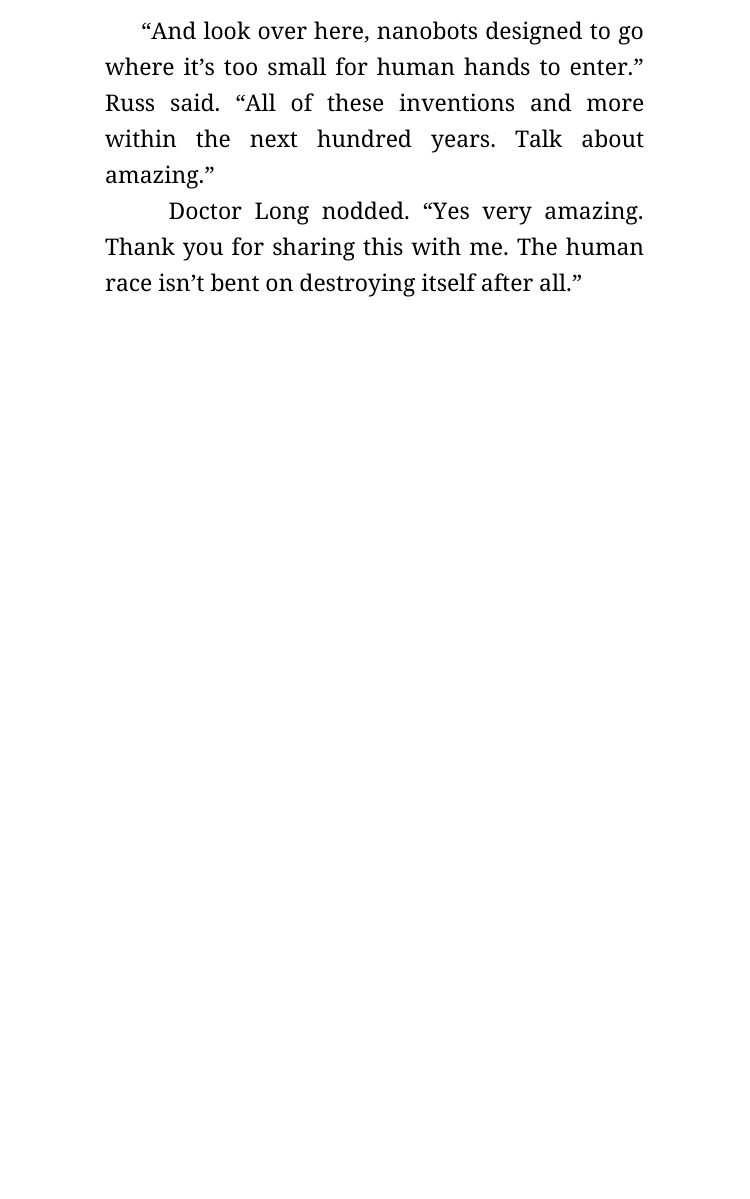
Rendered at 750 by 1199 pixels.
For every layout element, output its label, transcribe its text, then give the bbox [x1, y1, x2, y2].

text Doctor Long nodded. “Yes very amazing. Thank you for sharing this with me. The human race isn’t bent on destroying itself after all.” [105, 195, 645, 298]
text “And look over here, nanobots designed to go where it’s too small for human hands to enter.” Russ said. “All of these inventions and more within the next hundred years. Talk about amazing.” [105, 15, 645, 190]
